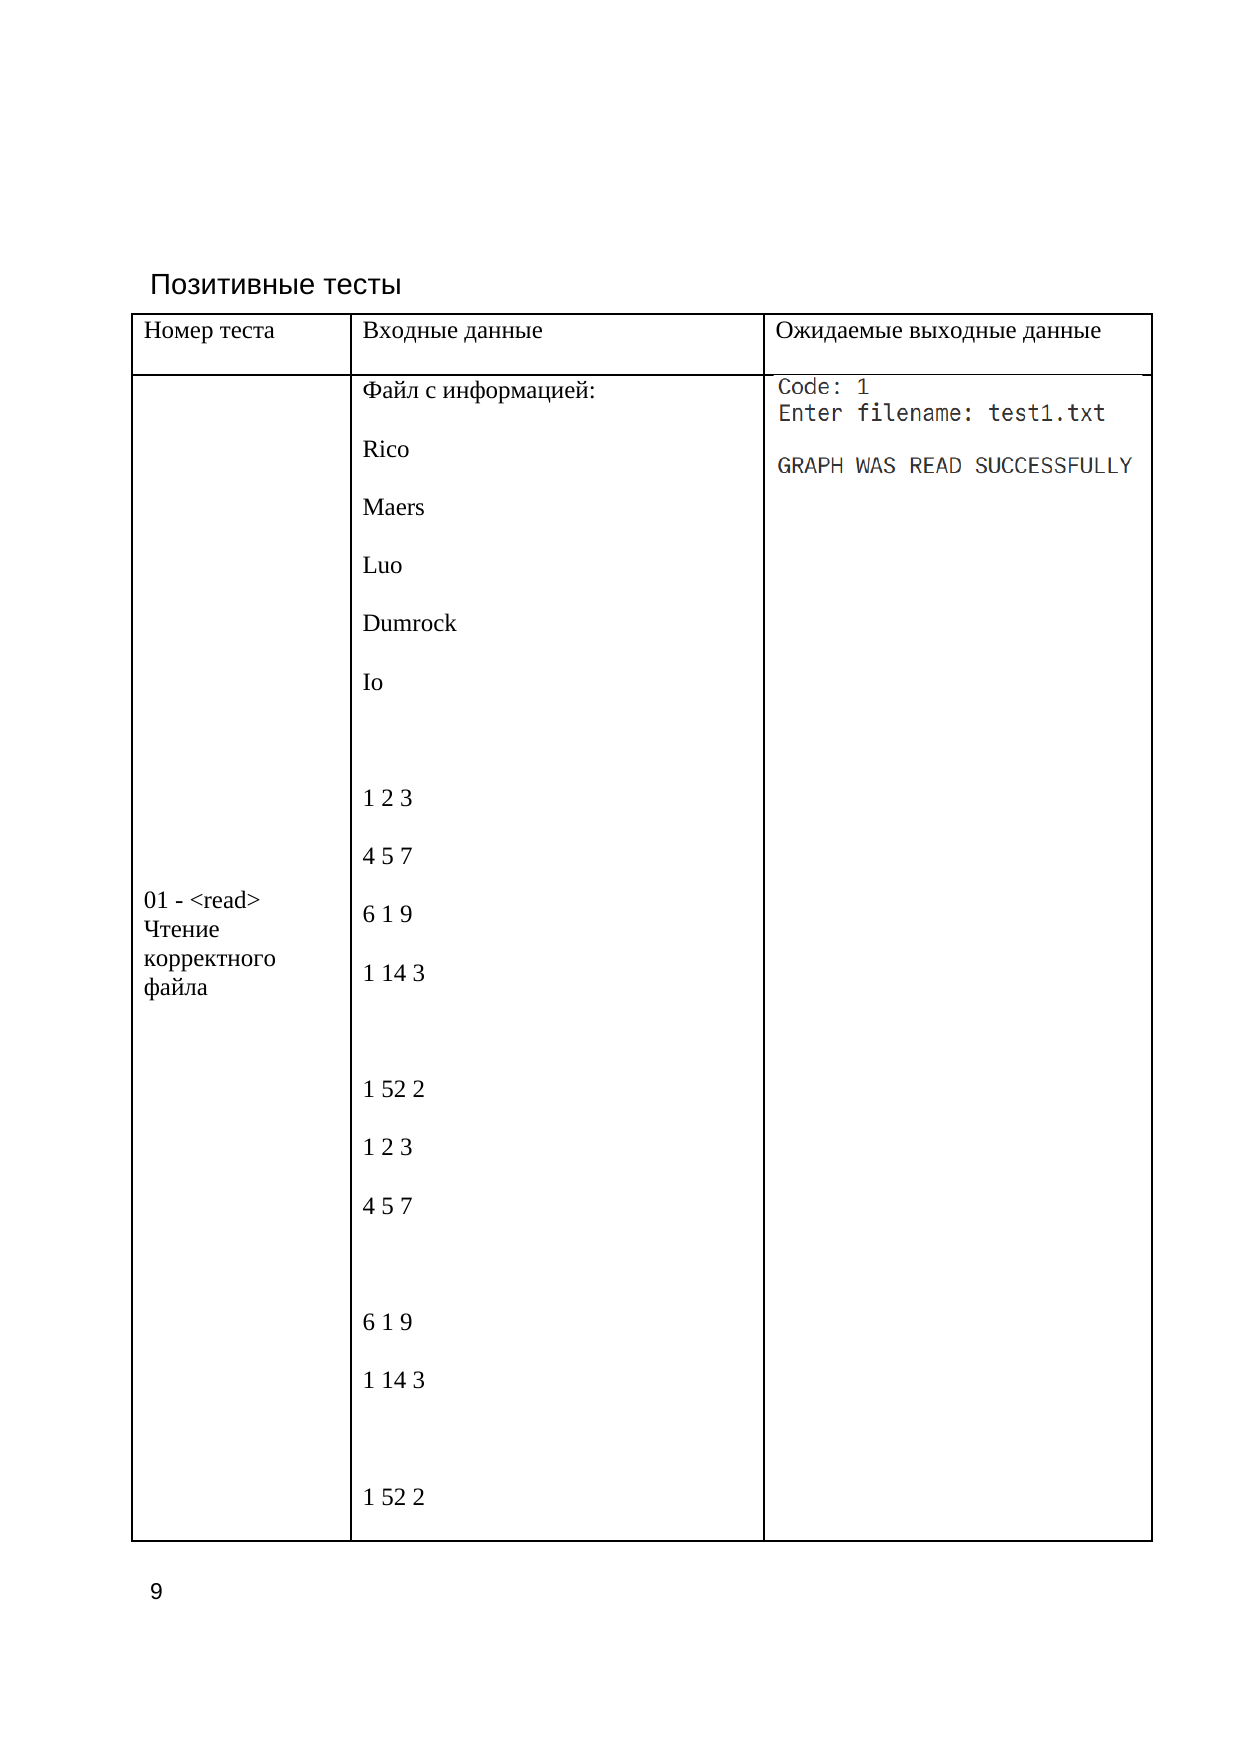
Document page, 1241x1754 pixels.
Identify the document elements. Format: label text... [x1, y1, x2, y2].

table_cell Файл с информацией: Rico Maers Luo Dumrock Io 1 2 3 4 5 7 6 1 9 1 14 3 1 52 2 1 2 3 4 5 7 6 1 9 1 14 3 1 52 2 [352, 376, 763, 1540]
table_cell 01 - <read> Чтение корректного файла [133, 376, 350, 1540]
picture [773, 375, 1143, 482]
table_header Ожидаемые выходные данные [765, 315, 1151, 373]
subtitle Позитивные тесты [150, 267, 1090, 301]
table_header Номер теста [133, 315, 350, 373]
table_cell [765, 376, 1151, 1540]
table_header Входные данные [352, 315, 763, 373]
